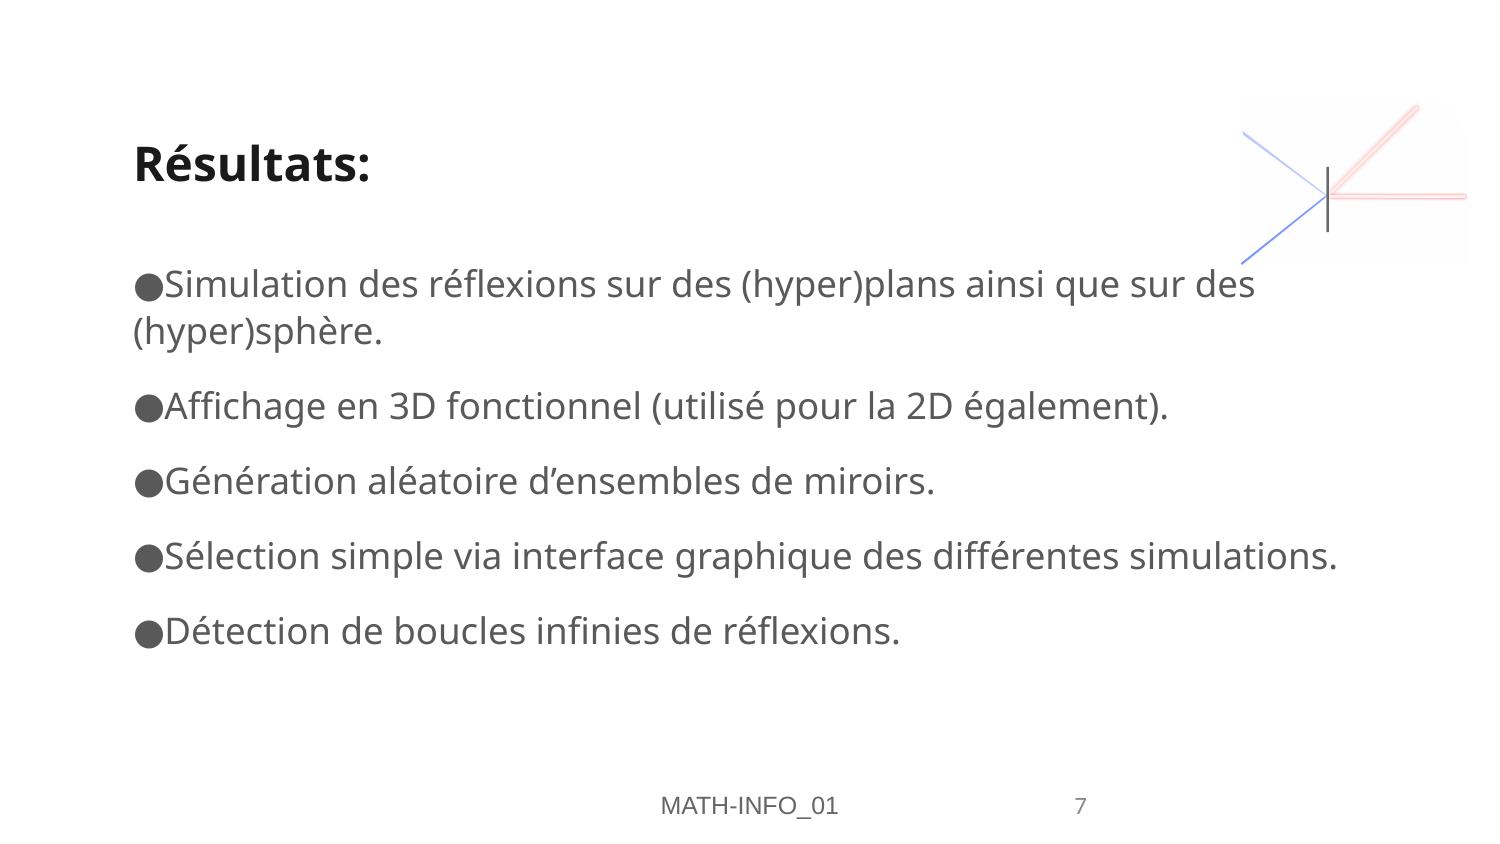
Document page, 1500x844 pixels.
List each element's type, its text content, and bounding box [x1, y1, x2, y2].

list Simulation des réflexions sur des (hyper)plans ainsi que sur des (hyper)sphère. Affichage en 3D fonctionnel (utilisé pour la 2D également). Génération aléatoire d’ensembles de miroirs. Sélection simple via interface graphique des différentes simulations. Détection de boucles infinies de réflexions. [118, 243, 1380, 687]
picture [1240, 100, 1469, 266]
title Résultats: [118, 118, 1240, 207]
text_box [1059, 782, 1397, 828]
text_box MATH-INFO_01 [645, 784, 855, 827]
